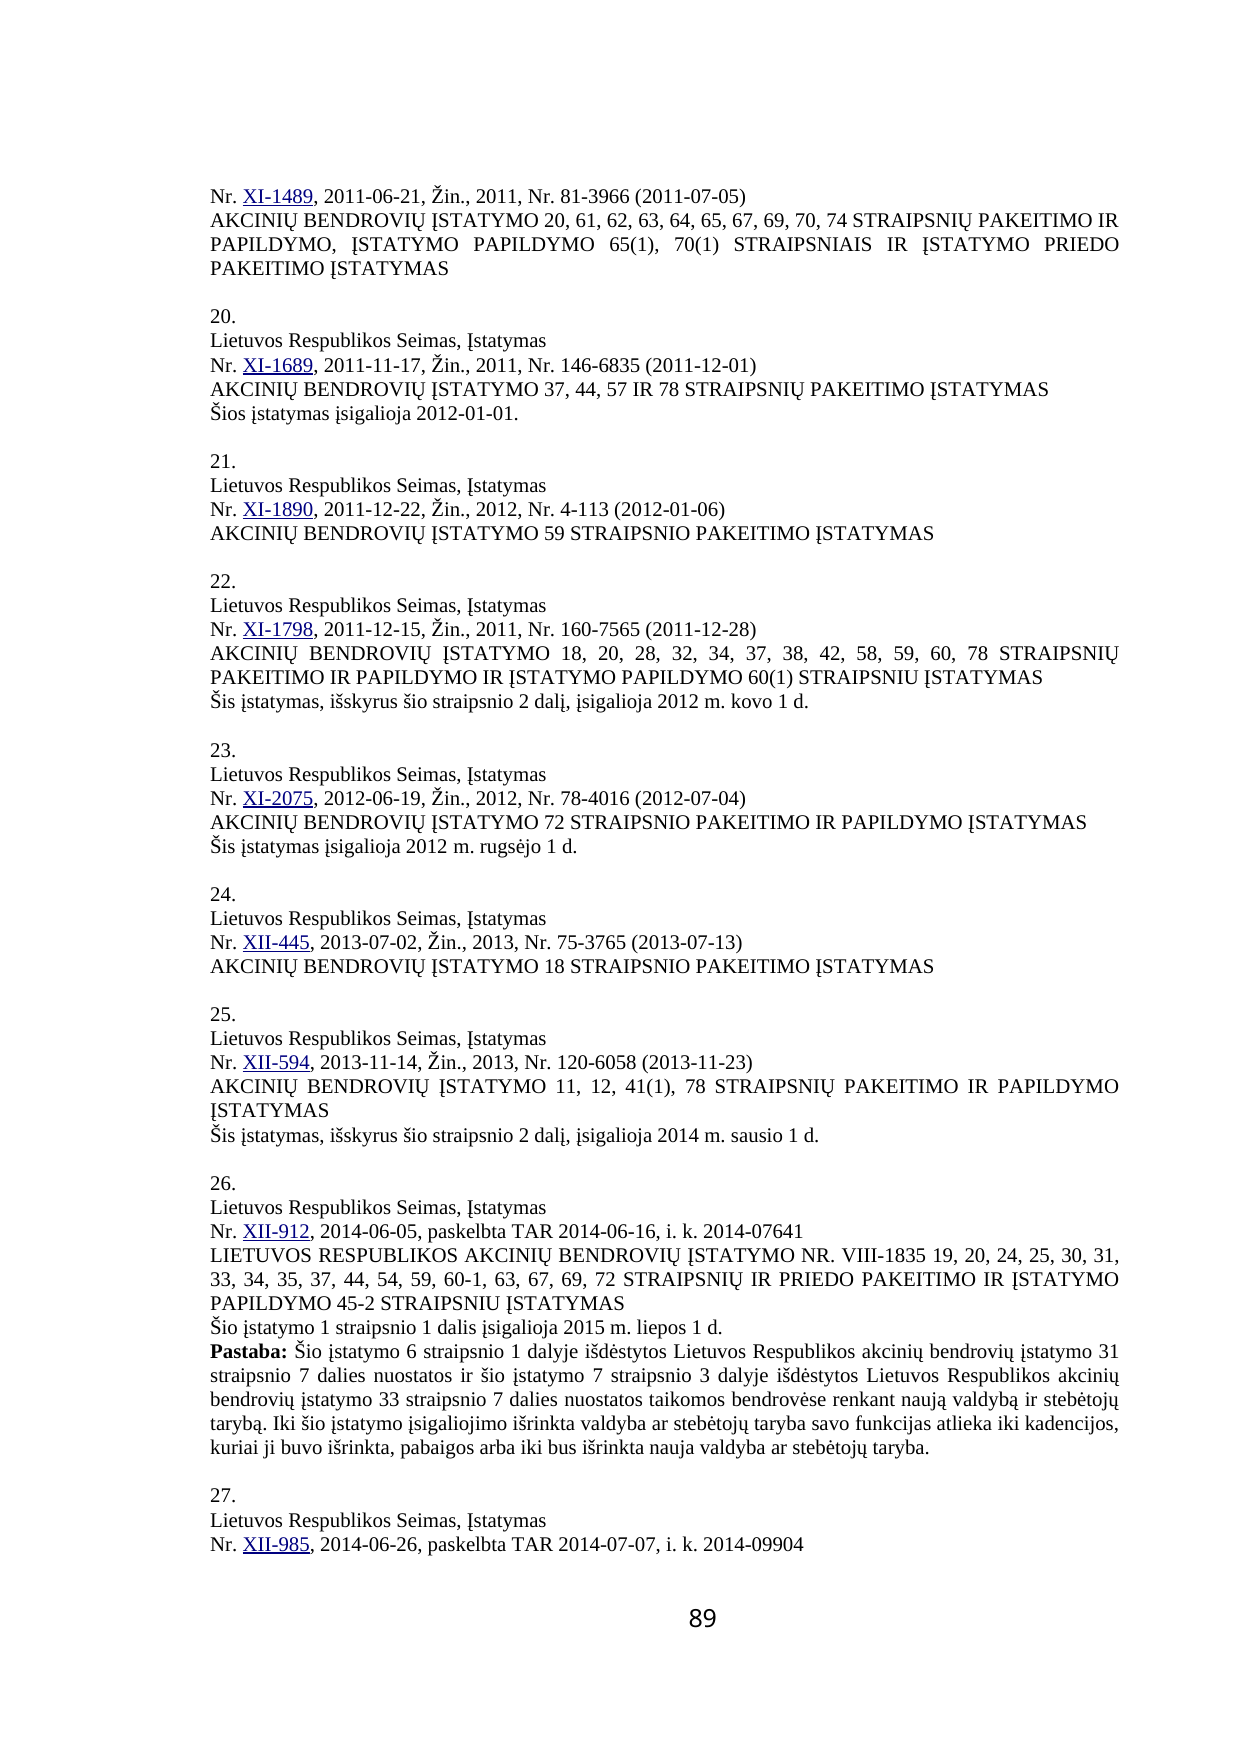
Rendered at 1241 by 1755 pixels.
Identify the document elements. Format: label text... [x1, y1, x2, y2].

text 24. [210, 882, 1120, 906]
text Lietuvos Respublikos Seimas, Įstatymas [210, 1507, 1120, 1532]
text AKCINIŲ BENDROVIŲ ĮSTATYMO 59 STRAIPSNIO PAKEITIMO ĮSTATYMAS [210, 521, 1120, 545]
text 26. [210, 1171, 1120, 1195]
text Lietuvos Respublikos Seimas, Įstatymas [210, 1026, 1120, 1050]
text AKCINIŲ BENDROVIŲ ĮSTATYMO 37, 44, 57 IR 78 STRAIPSNIŲ PAKEITIMO ĮSTATYMAS [210, 377, 1120, 401]
text Šis įstatymas, išskyrus šio straipsnio 2 dalį, įsigalioja 2014 m. sausio 1 d. [210, 1122, 1120, 1147]
text Nr. XI-1689, 2011-11-17, Žin., 2011, Nr. 146-6835 (2011-12-01) [210, 352, 1120, 377]
text 23. [210, 737, 1120, 762]
text Pastaba: Šio įstatymo 6 straipsnio 1 dalyje išdėstytos Lietuvos Respublikos akcinių bendrovių įstatymo 31 straipsnio 7 dalies nuostatos ir šio įstatymo 7 straipsnio 3 dalyje išdėstytos Lietuvos Respublikos akcinių bendrovių įstatymo 33 straipsnio 7 dalies nuostatos taikomos bendrovėse renkant naują valdybą ir stebėtojų tarybą. Iki šio įstatymo įsigaliojimo išrinkta valdyba ar stebėtojų taryba savo funkcijas atlieka iki kadencijos, kuriai ji buvo išrinkta, pabaigos arba iki bus išrinkta nauja valdyba ar stebėtojų taryba. [210, 1339, 1120, 1459]
text Lietuvos Respublikos Seimas, Įstatymas [210, 593, 1120, 617]
text Šios įstatymas įsigalioja 2012-01-01. [210, 401, 1120, 425]
text Nr. XII-594, 2013-11-14, Žin., 2013, Nr. 120-6058 (2013-11-23) [210, 1050, 1120, 1074]
text Nr. XI-2075, 2012-06-19, Žin., 2012, Nr. 78-4016 (2012-07-04) [210, 786, 1120, 810]
text 25. [210, 1002, 1120, 1026]
text AKCINIŲ BENDROVIŲ ĮSTATYMO 18, 20, 28, 32, 34, 37, 38, 42, 58, 59, 60, 78 STRAIPSNIŲ PAKEITIMO IR PAPILDYMO IR ĮSTATYMO PAPILDYMO 60(1) STRAIPSNIU ĮSTATYMAS [210, 641, 1120, 689]
text AKCINIŲ BENDROVIŲ ĮSTATYMO 11, 12, 41(1), 78 STRAIPSNIŲ PAKEITIMO IR PAPILDYMO ĮSTATYMAS [210, 1074, 1120, 1122]
text 20. [210, 304, 1120, 328]
text AKCINIŲ BENDROVIŲ ĮSTATYMO 72 STRAIPSNIO PAKEITIMO IR PAPILDYMO ĮSTATYMAS [210, 810, 1120, 834]
text Nr. XII-985, 2014-06-26, paskelbta TAR 2014-07-07, i. k. 2014-09904 [210, 1532, 1120, 1556]
text AKCINIŲ BENDROVIŲ ĮSTATYMO 20, 61, 62, 63, 64, 65, 67, 69, 70, 74 STRAIPSNIŲ PAKEITIMO IR PAPILDYMO, ĮSTATYMO PAPILDYMO 65(1), 70(1) STRAIPSNIAIS IR ĮSTATYMO PRIEDO PAKEITIMO ĮSTATYMAS [210, 208, 1120, 280]
text AKCINIŲ BENDROVIŲ ĮSTATYMO 18 STRAIPSNIO PAKEITIMO ĮSTATYMAS [210, 954, 1120, 978]
text Šio įstatymo 1 straipsnio 1 dalis įsigalioja 2015 m. liepos 1 d. [210, 1315, 1120, 1339]
text Šis įstatymas, išskyrus šio straipsnio 2 dalį, įsigalioja 2012 m. kovo 1 d. [210, 689, 1120, 713]
text Lietuvos Respublikos Seimas, Įstatymas [210, 473, 1120, 497]
text Nr. XII-912, 2014-06-05, paskelbta TAR 2014-06-16, i. k. 2014-07641 [210, 1219, 1120, 1243]
text Nr. XI-1798, 2011-12-15, Žin., 2011, Nr. 160-7565 (2011-12-28) [210, 617, 1120, 641]
text 22. [210, 569, 1120, 593]
text Nr. XI-1489, 2011-06-21, Žin., 2011, Nr. 81-3966 (2011-07-05) [210, 184, 1120, 208]
text Lietuvos Respublikos Seimas, Įstatymas [210, 762, 1120, 786]
text Nr. XII-445, 2013-07-02, Žin., 2013, Nr. 75-3765 (2013-07-13) [210, 930, 1120, 954]
text LIETUVOS RESPUBLIKOS AKCINIŲ BENDROVIŲ ĮSTATYMO NR. VIII-1835 19, 20, 24, 25, 30, 31, 33, 34, 35, 37, 44, 54, 59, 60-1, 63, 67, 69, 72 STRAIPSNIŲ IR PRIEDO PAKEITIMO IR ĮSTATYMO PAPILDYMO 45-2 STRAIPSNIU ĮSTATYMAS [210, 1243, 1120, 1315]
text 21. [210, 449, 1120, 473]
text Lietuvos Respublikos Seimas, Įstatymas [210, 328, 1120, 352]
text Nr. XI-1890, 2011-12-22, Žin., 2012, Nr. 4-113 (2012-01-06) [210, 497, 1120, 521]
text Šis įstatymas įsigalioja 2012 m. rugsėjo 1 d. [210, 834, 1111, 858]
text Lietuvos Respublikos Seimas, Įstatymas [210, 1195, 1120, 1219]
text Lietuvos Respublikos Seimas, Įstatymas [210, 906, 1120, 930]
text 27. [210, 1483, 1120, 1507]
